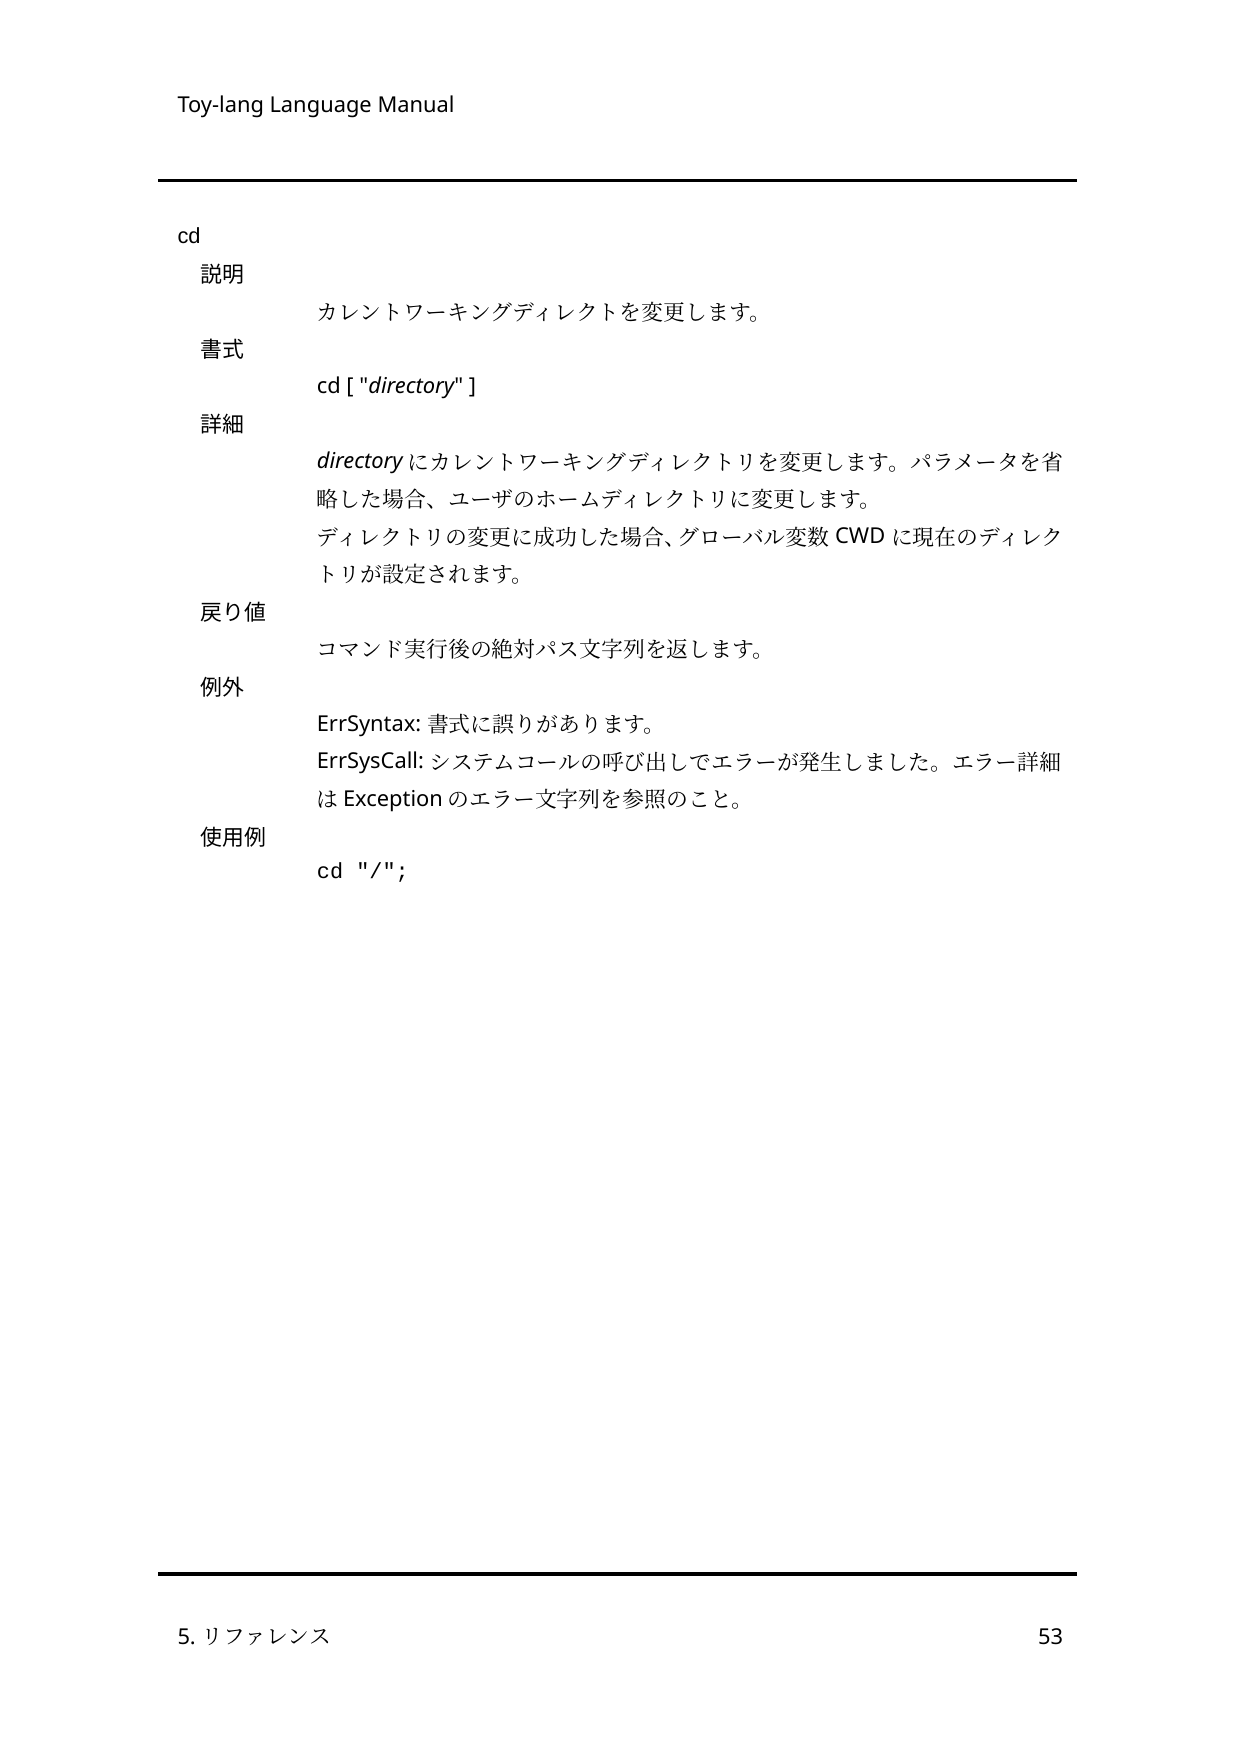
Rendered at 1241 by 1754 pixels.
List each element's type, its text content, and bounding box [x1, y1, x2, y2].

table_cell 例外 [200, 667, 317, 817]
table_cell 詳細 [200, 404, 317, 592]
table_header カレントワーキングディレクトを変更します。 [317, 254, 1063, 329]
table_cell ErrSyntax: 書式に誤りがあります。 ErrSysCall: システムコールの呼び出しでエラーが発生しました。エラー詳細はExceptionのエラー文字列を参照のこと。 [317, 667, 1063, 817]
table_cell 使用例 [200, 817, 317, 892]
table_cell コマンド実行後の絶対パス文字列を返します。 [317, 592, 1063, 667]
table_cell directoryにカレントワーキングディレクトリを変更します。パラメータを省略した場合、ユーザのホームディレクトリに変更します。 ディレクトリの変更に成功した場合、グローバル変数 CWD に現在のディレクトリが設定されます。 [317, 404, 1063, 592]
table_header 説明 [200, 254, 317, 329]
subtitle cd [177, 217, 1063, 254]
table_cell cd "/"; [317, 817, 1063, 892]
table_cell 戻り値 [200, 592, 317, 667]
table_cell 書式 [200, 329, 317, 404]
table_cell cd [ "directory" ] [317, 329, 1063, 404]
